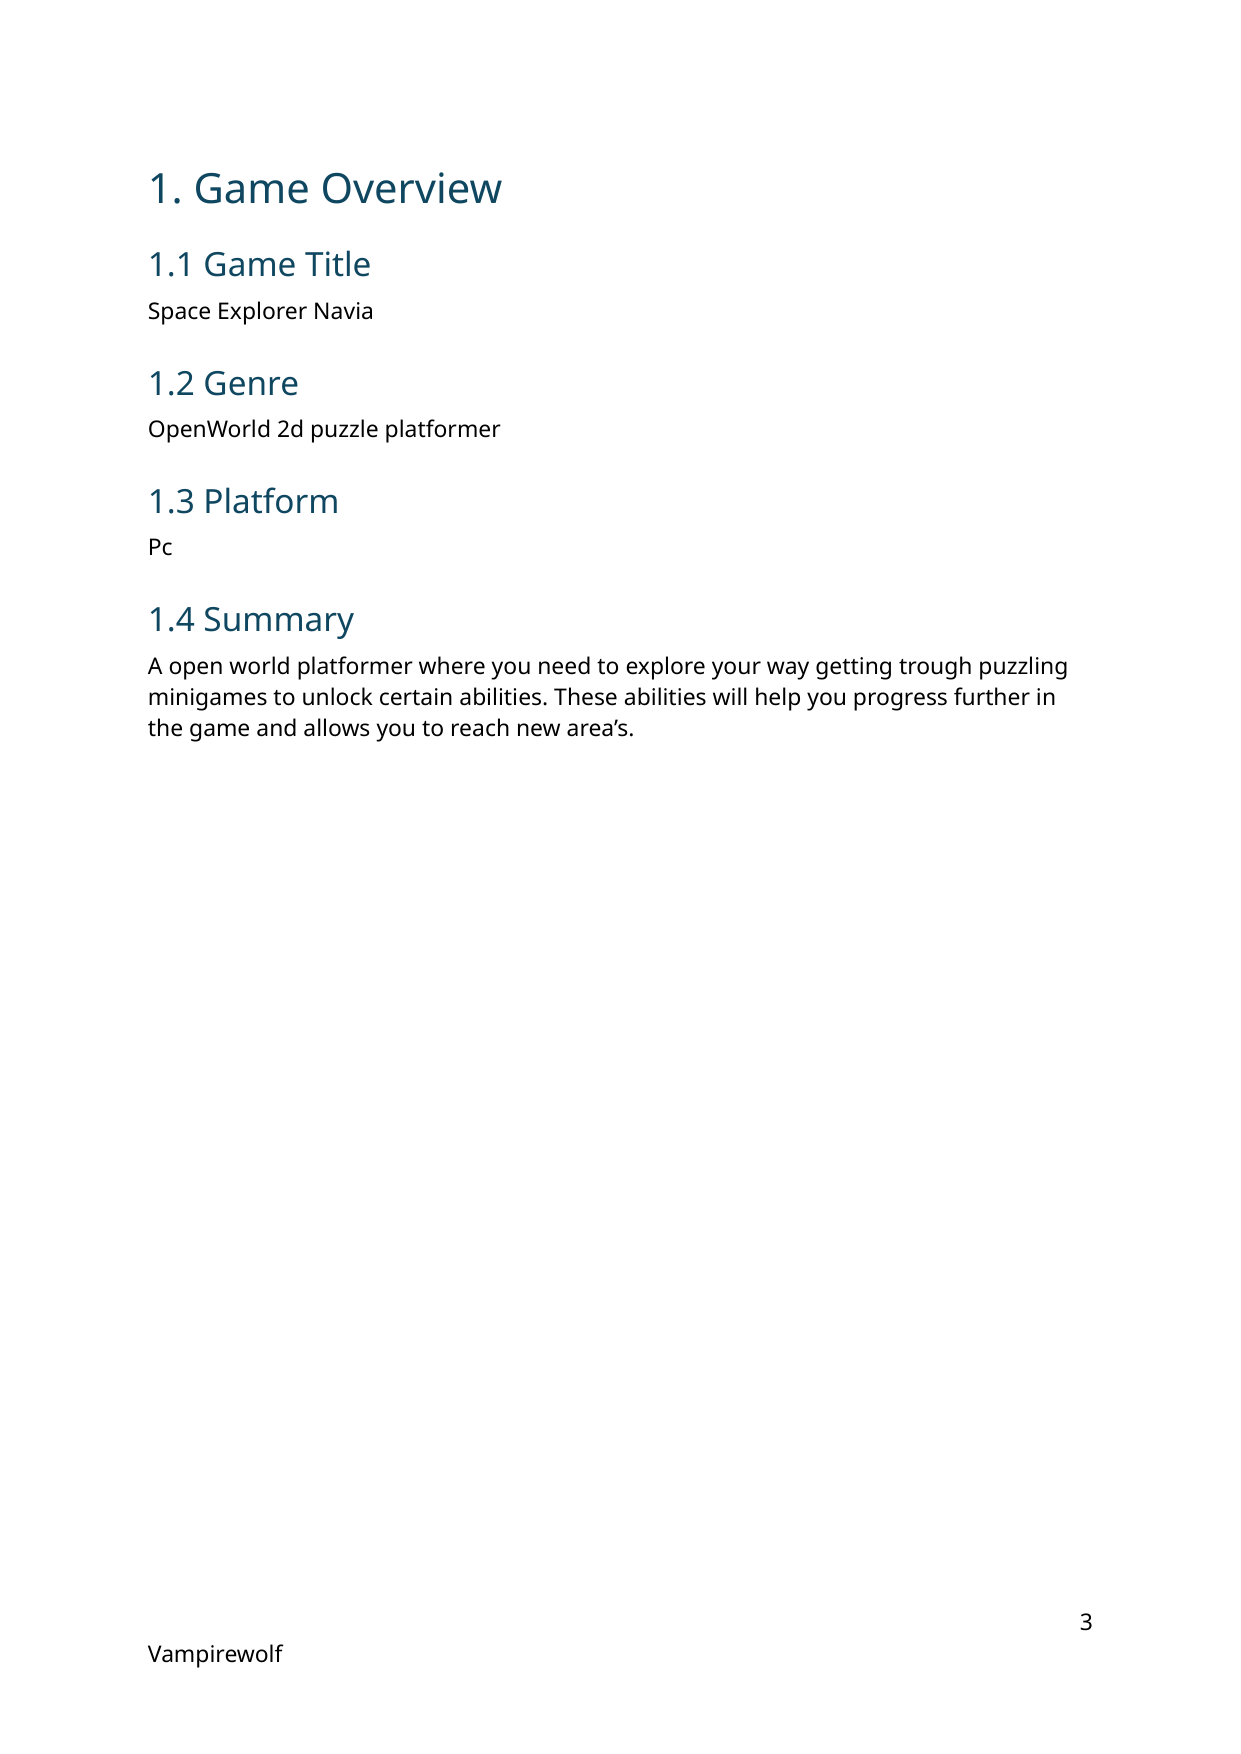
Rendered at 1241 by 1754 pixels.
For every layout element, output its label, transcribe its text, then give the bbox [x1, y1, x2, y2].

text A open world platformer where you need to explore your way getting trough puzzling minigames to unlock certain abilities. These abilities will help you progress further in the game and allows you to reach new area’s. [148, 650, 1093, 743]
text Pc [148, 531, 1093, 563]
subtitle 1. Game Overview [148, 159, 1093, 216]
subtitle 1.2 Genre [148, 359, 1093, 405]
text OpenWorld 2d puzzle platformer [148, 413, 1093, 444]
subtitle 1.4 Summary [148, 596, 1093, 641]
subtitle 1.3 Platform [148, 478, 1093, 523]
text Space Explorer Navia [148, 295, 1093, 326]
subtitle 1.1 Game Title [148, 241, 1093, 286]
